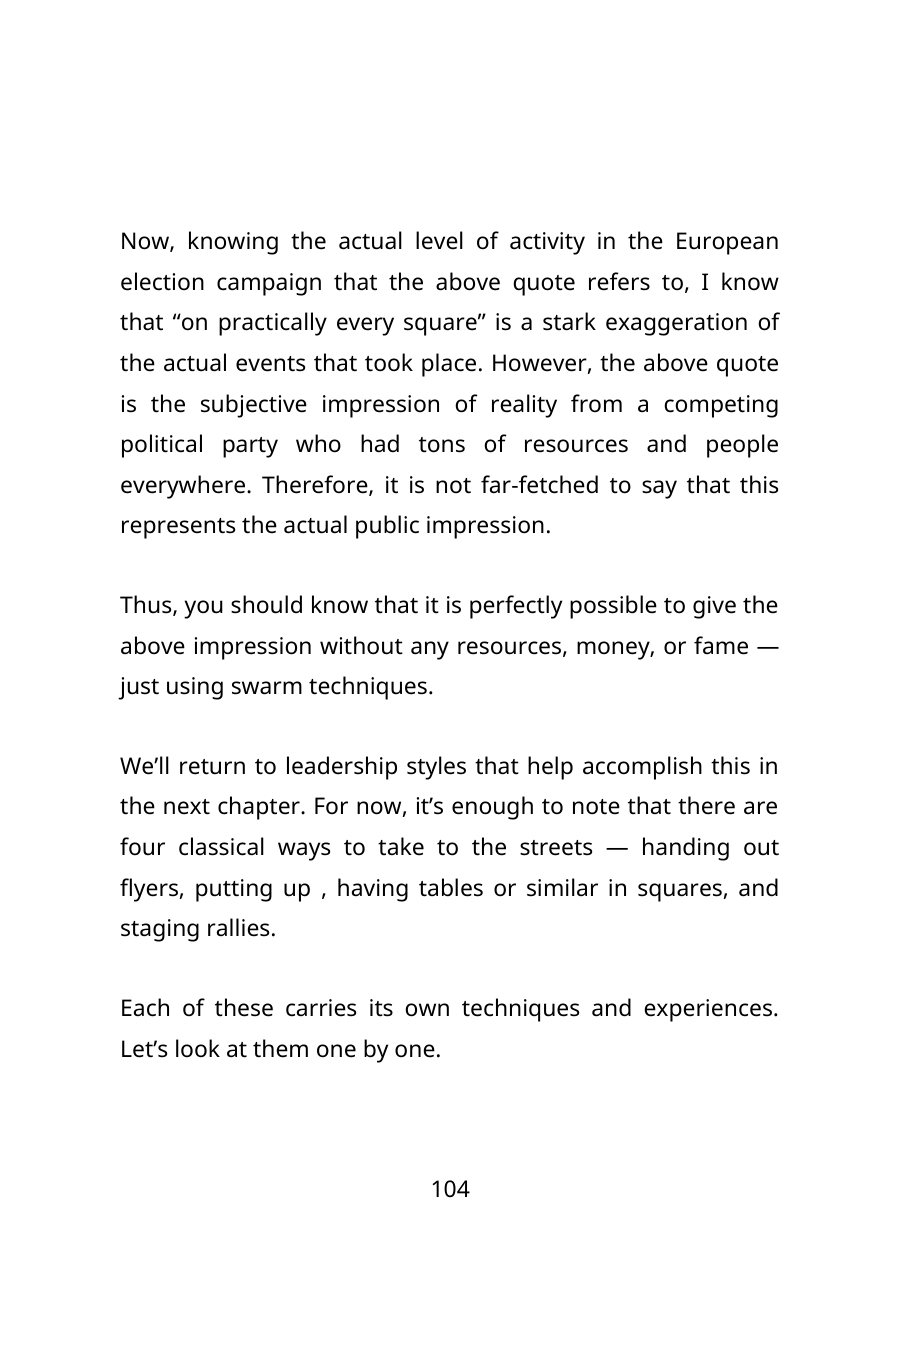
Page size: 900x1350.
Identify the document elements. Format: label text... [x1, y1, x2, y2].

text We’ll return to leadership styles that help accomplish this in the next chapter. For now, it’s enough to note that there are four classical ways to take to the streets — handing out flyers, putting up , having tables or similar in squares, and staging rallies. [120, 750, 780, 943]
text Thus, you should know that it is perfectly possible to give the above impression without any resources, money, or fame — just using swarm techniques. [120, 589, 780, 701]
text Each of these carries its own techniques and experiences. Let’s look at them one by one. [120, 992, 780, 1064]
text Now, knowing the actual level of activity in the European election campaign that the above quote refers to, I know that “on practically every square” is a stark exaggeration of the actual events that took place. However, the above quote is the subjective impression of reality from a competing political party who had tons of resources and people everywhere. Therefore, it is not far-fetched to say that this represents the actual public impression. [120, 225, 780, 541]
